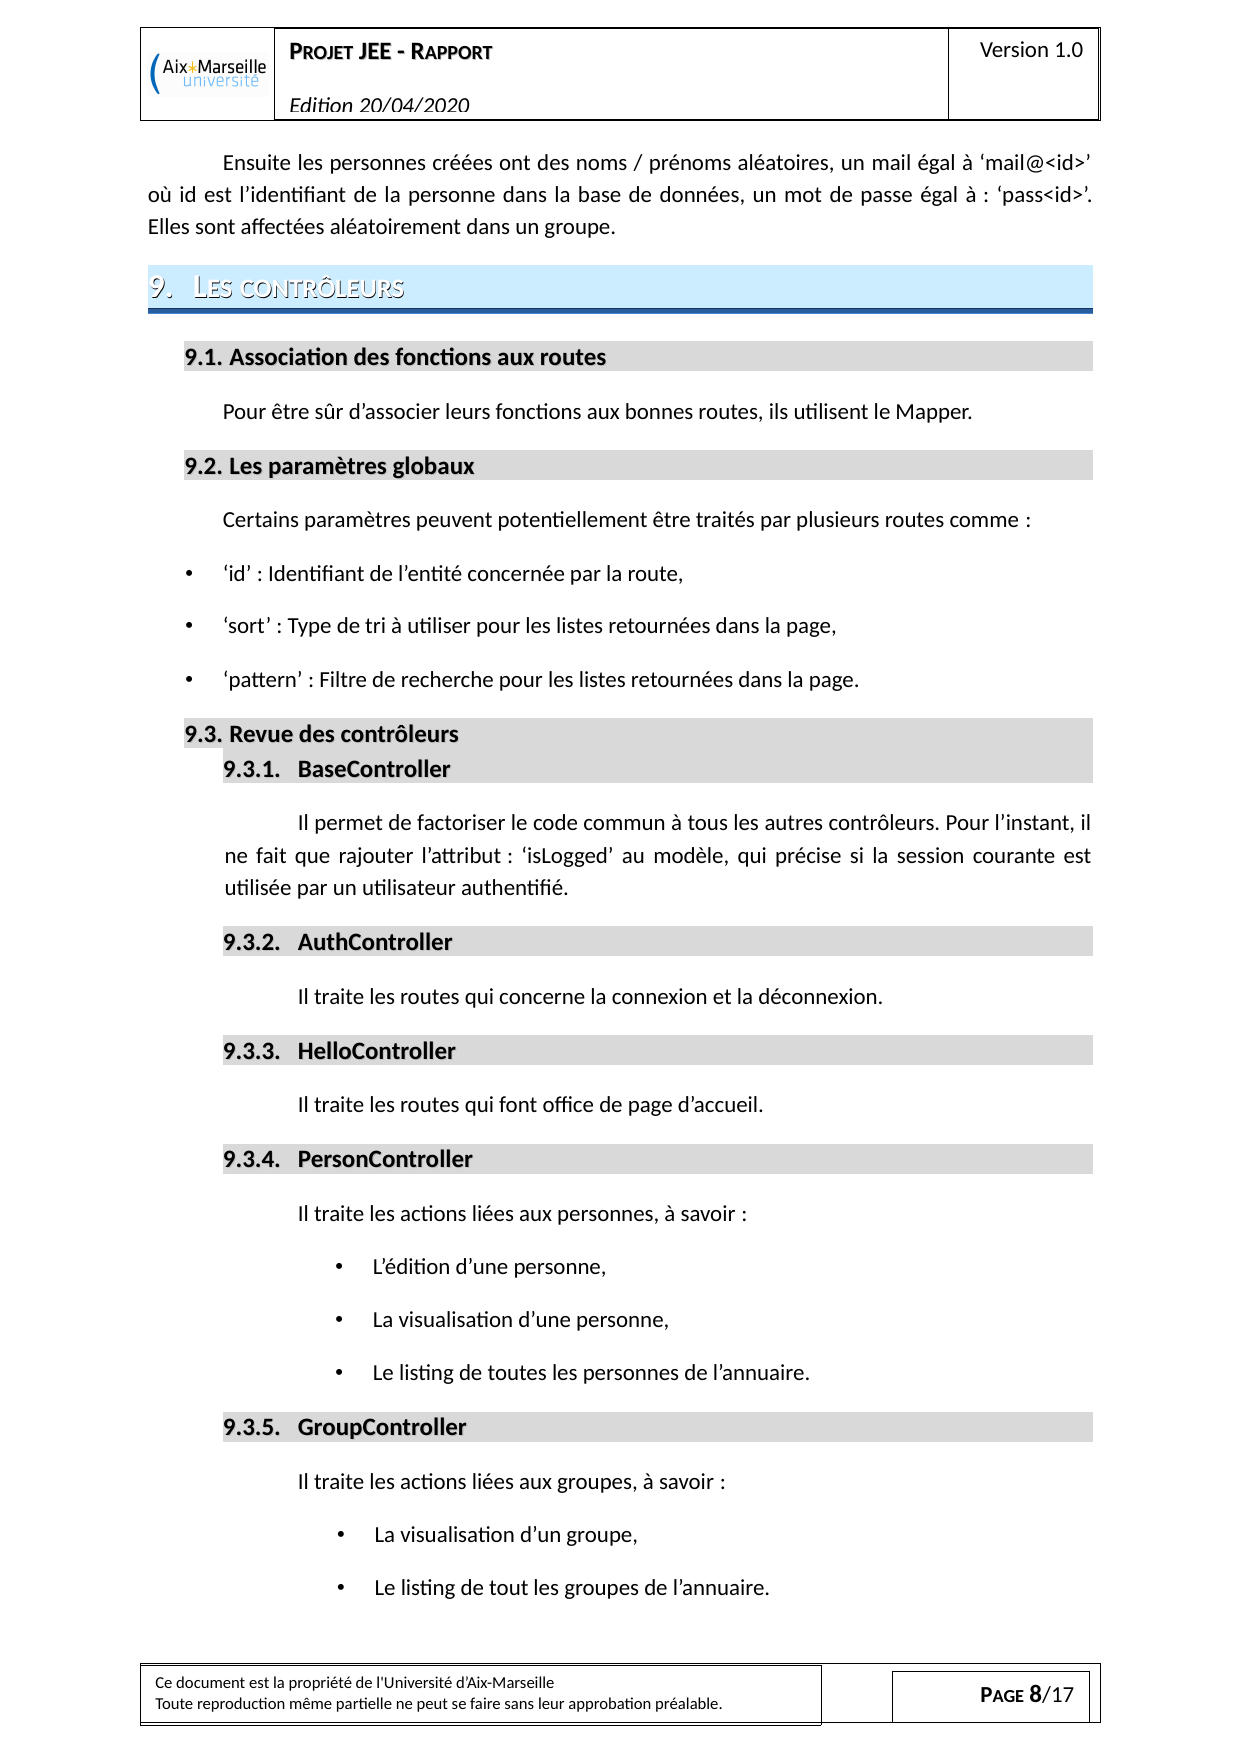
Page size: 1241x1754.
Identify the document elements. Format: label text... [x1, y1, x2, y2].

list Les paramètres globaux [184, 450, 1093, 480]
list L’édition d’une personne, [335, 1252, 1093, 1281]
list Association des fonctions aux routes [184, 341, 1093, 371]
list HelloController [223, 1035, 1093, 1065]
list ‘id’ : Identifiant de l’entité concernée par la route, [185, 559, 1093, 587]
text Certains paramètres peuvent potentiellement être traités par plusieurs routes comme : [148, 506, 1093, 534]
list La visualisation d’un groupe, [337, 1520, 1093, 1548]
list AuthController [223, 926, 1093, 956]
text Il permet de factoriser le code commun à tous les autres contrôleurs. Pour l’instant, il ne fait que rajouter l’attribut : ‘isLogged’ au modèle, qui précise si la session courante est utilisée par un utilisateur authentifié. [224, 808, 1093, 901]
text Ensuite les personnes créées ont des noms / prénoms aléatoires, un mail égal à ‘mail@<id>’ où id est l’identifiant de la personne dans la base de données, un mot de passe égal à : ‘pass<id>’. Elles sont affectées aléatoirement dans un groupe. [148, 148, 1093, 240]
list La visualisation d’une personne, [335, 1306, 1093, 1333]
text Pour être sûr d’associer leurs fonctions aux bonnes routes, ils utilisent le Mapper. [148, 397, 1093, 425]
list PersonController [223, 1144, 1093, 1174]
list ‘sort’ : Type de tri à utiliser pour les listes retournées dans la page, [185, 612, 1093, 640]
text Il traite les actions liées aux groupes, à savoir : [224, 1467, 1093, 1495]
list GroupController [223, 1412, 1093, 1442]
list ‘pattern’ : Filtre de recherche pour les listes retournées dans la page. [185, 665, 1093, 693]
list BaseController [223, 753, 1093, 783]
text Il traite les routes qui font office de page d’accueil. [224, 1091, 1093, 1119]
list Les contrôleurs [148, 265, 1093, 308]
list Le listing de tout les groupes de l’annuaire. [337, 1573, 1093, 1601]
text Il traite les routes qui concerne la connexion et la déconnexion. [224, 982, 1093, 1010]
text Il traite les actions liées aux personnes, à savoir : [224, 1199, 1093, 1227]
list Revue des contrôleurs [184, 718, 1093, 748]
list Le listing de toutes les personnes de l’annuaire. [335, 1358, 1093, 1387]
picture [147, 52, 269, 97]
